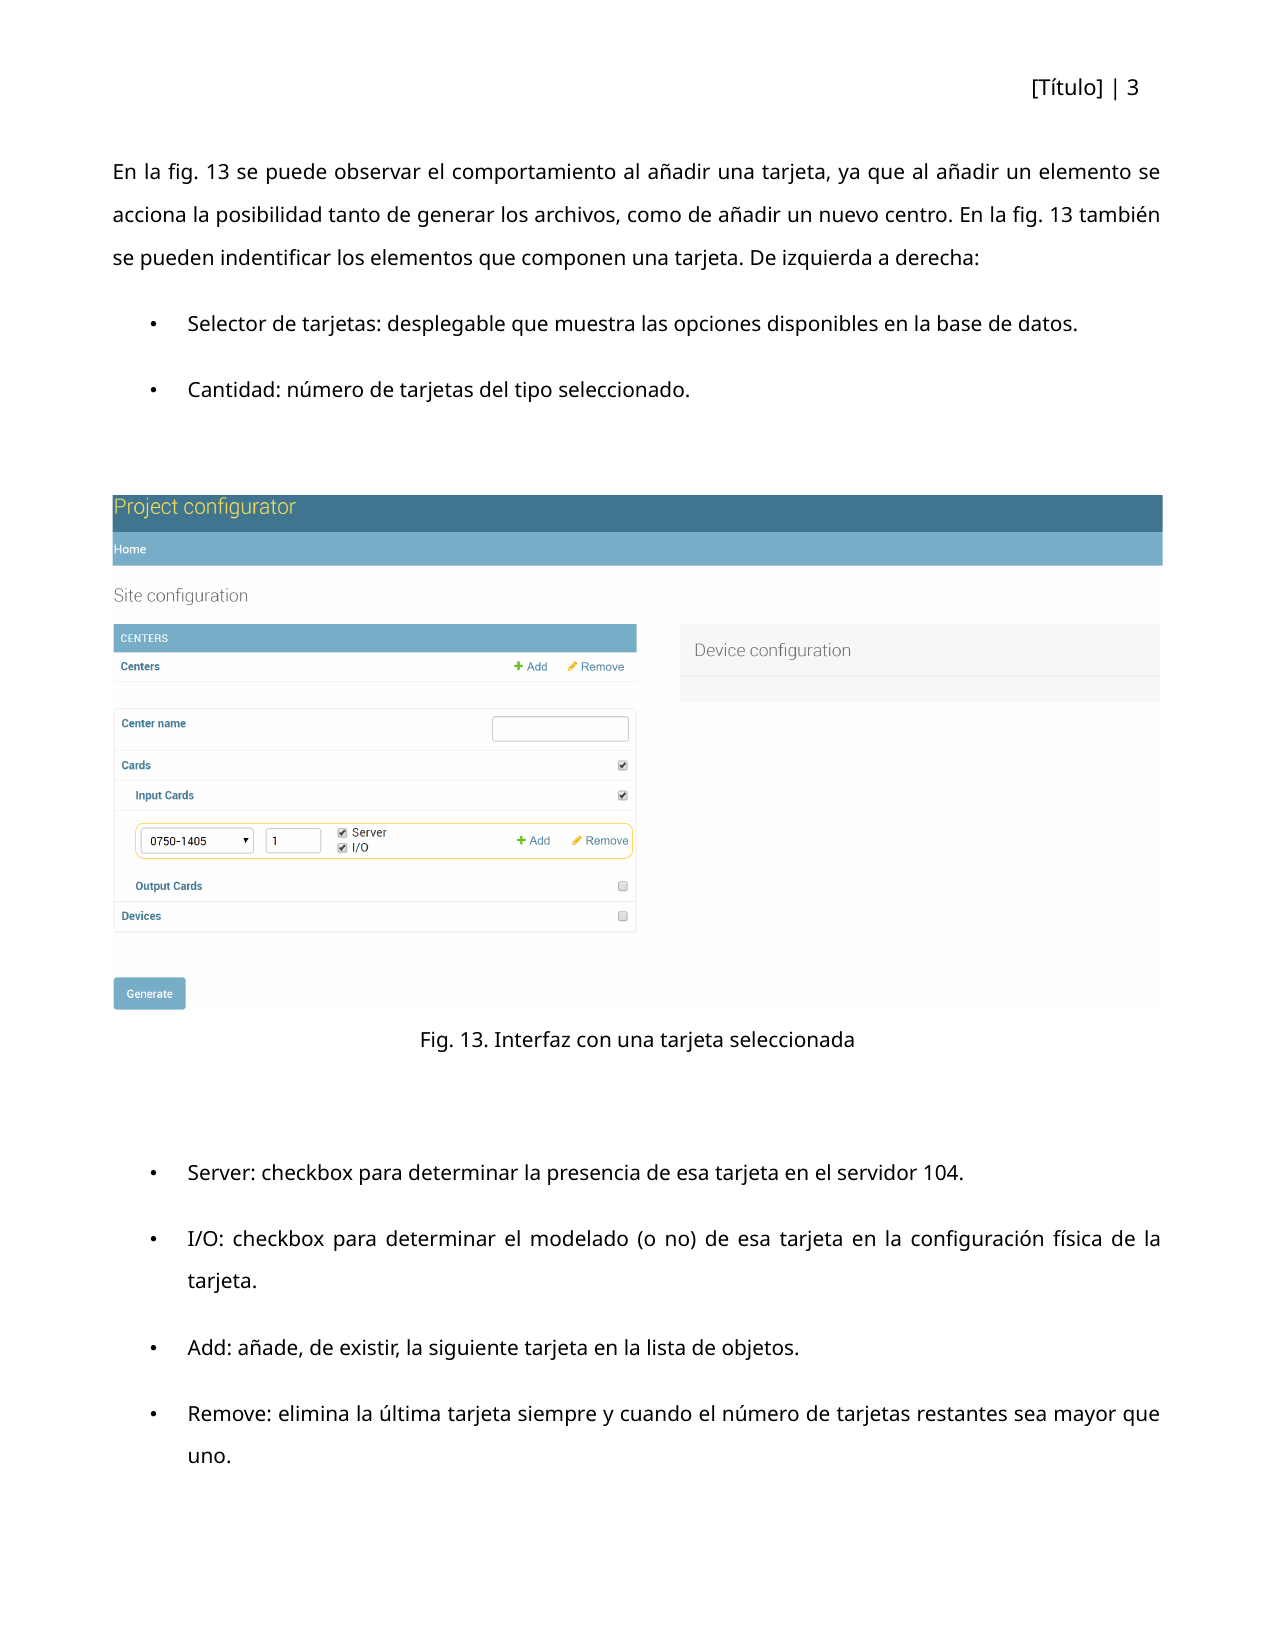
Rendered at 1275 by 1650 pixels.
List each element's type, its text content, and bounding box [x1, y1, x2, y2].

list Remove: elimina la última tarjeta siempre y cuando el número de tarjetas restantes sea mayor que uno. [150, 1399, 1162, 1470]
picture [112, 495, 1163, 1012]
list I/O: checkbox para determinar el modelado (o no) de esa tarjeta en la configuración física de la tarjeta. [150, 1224, 1162, 1295]
list Server: checkbox para determinar la presencia de esa tarjeta en el servidor 104. [150, 1158, 1162, 1186]
text En la fig. 13 se puede observar el comportamiento al añadir una tarjeta, ya que al añadir un elemento se acciona la posibilidad tanto de generar los archivos, como de añadir un nuevo centro. En la fig. 13 también se pueden indentificar los elementos que componen una tarjeta. De izquierda a derecha: [112, 157, 1162, 271]
list Selector de tarjetas: desplegable que muestra las opciones disponibles en la base de datos. [150, 309, 1162, 337]
list Add: añade, de existir, la siguiente tarjeta en la lista de objetos. [150, 1333, 1162, 1361]
list Cantidad: número de tarjetas del tipo seleccionado. [150, 375, 1162, 403]
text Fig. 13. Interfaz con una tarjeta seleccionada [112, 1012, 1162, 1054]
